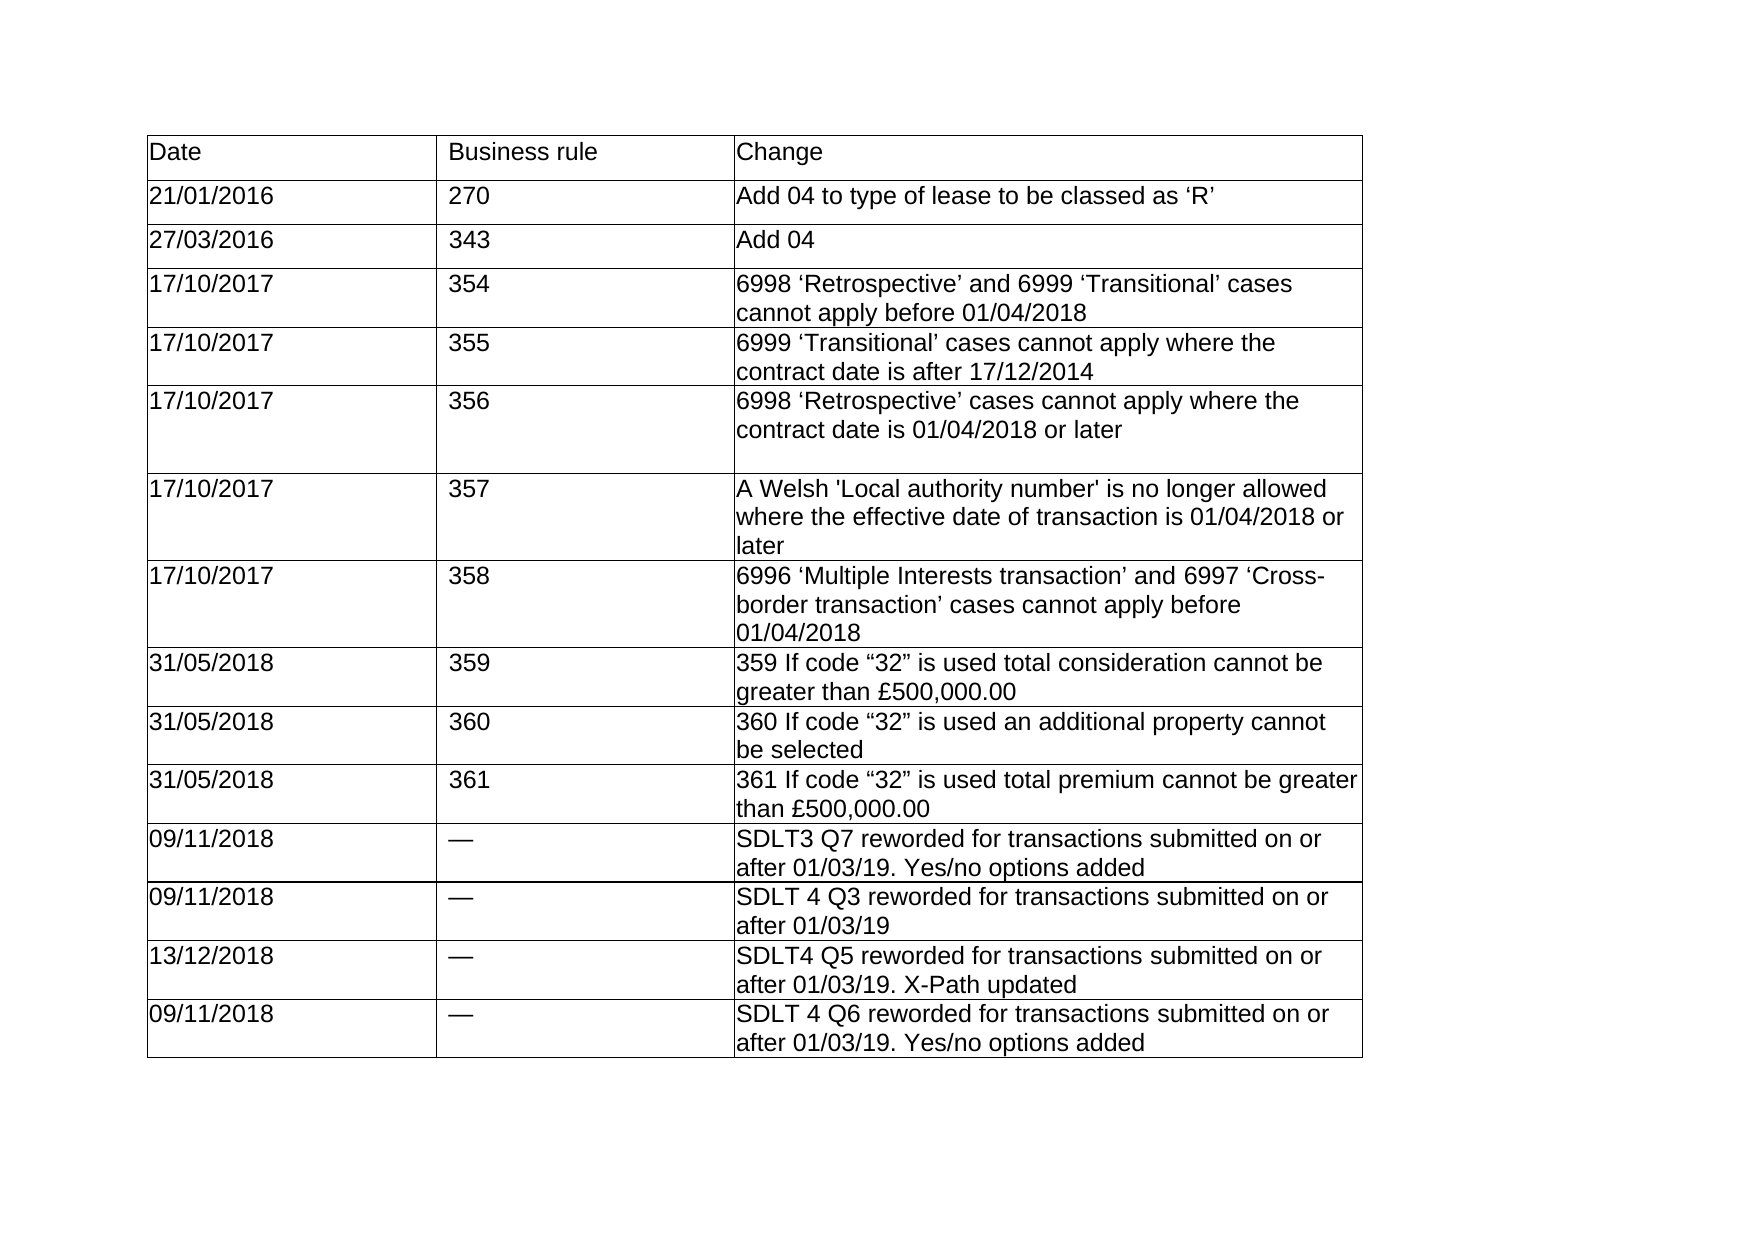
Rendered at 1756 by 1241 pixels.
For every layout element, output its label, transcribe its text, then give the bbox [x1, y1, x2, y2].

table_cell 31/05/2018 [148, 765, 436, 823]
table_cell 13/12/2018 [148, 941, 436, 998]
table_cell 17/10/2017 [148, 474, 436, 560]
table_cell SDLT4 Q5 reworded for transactions submitted on or after 01/03/19. X-Path updated [735, 941, 1362, 998]
table_cell 21/01/2016 [148, 181, 436, 224]
table_cell 356 [437, 386, 734, 473]
table_cell 09/11/2018 [148, 883, 436, 940]
table_cell SDLT 4 Q6 reworded for transactions submitted on or after 01/03/19. Yes/no options added [735, 1000, 1362, 1057]
table_cell — [437, 824, 734, 881]
table_cell 17/10/2017 [148, 328, 436, 385]
table_cell Add 04 [735, 225, 1362, 268]
table_cell 359 If code “32” is used total consideration cannot be greater than £500,000.00 [735, 648, 1362, 706]
table_cell 343 [437, 225, 734, 268]
table_cell 31/05/2018 [148, 707, 436, 764]
table_header Change [735, 136, 1362, 180]
table_cell 360 [437, 707, 734, 764]
table_cell 358 [437, 561, 734, 647]
table_cell 360 If code “32” is used an additional property cannot be selected [735, 707, 1362, 764]
table_cell 361 [437, 765, 734, 823]
table_cell — [437, 1000, 734, 1057]
table_cell — [437, 941, 734, 998]
table_cell SDLT 4 Q3 reworded for transactions submitted on or after 01/03/19 [735, 883, 1362, 940]
table_cell 361 If code “32” is used total premium cannot be greater than £500,000.00 [735, 765, 1362, 823]
table_cell 17/10/2017 [148, 269, 436, 327]
table_cell 17/10/2017 [148, 561, 436, 647]
table_cell 6998 ‘Retrospective’ cases cannot apply where the contract date is 01/04/2018 or later [735, 386, 1362, 473]
table_cell 6996 ‘Multiple Interests transaction’ and 6997 ‘Cross-border transaction’ cases cannot apply before 01/04/2018 [735, 561, 1362, 647]
table_cell Add 04 to type of lease to be classed as ‘R’ [735, 181, 1362, 224]
table_cell 6998 ‘Retrospective’ and 6999 ‘Transitional’ cases cannot apply before 01/04/2018 [735, 269, 1362, 327]
table_cell 09/11/2018 [148, 1000, 436, 1057]
table_cell 09/11/2018 [148, 824, 436, 881]
table_cell 27/03/2016 [148, 225, 436, 268]
table_header Date [148, 136, 436, 180]
table_cell 357 [437, 474, 734, 560]
table_cell SDLT3 Q7 reworded for transactions submitted on or after 01/03/19. Yes/no options added [735, 824, 1362, 881]
table_cell A Welsh 'Local authority number' is no longer allowed where the effective date of transaction is 01/04/2018 or later [735, 474, 1362, 560]
table_header Business rule [437, 136, 734, 180]
table_cell 354 [437, 269, 734, 327]
table_cell 355 [437, 328, 734, 385]
table_cell 6999 ‘Transitional’ cases cannot apply where the contract date is after 17/12/2014 [735, 328, 1362, 385]
table_cell 17/10/2017 [148, 386, 436, 473]
table_cell 359 [437, 648, 734, 706]
table_cell 31/05/2018 [148, 648, 436, 706]
table_cell 270 [437, 181, 734, 224]
table_cell — [437, 883, 734, 940]
